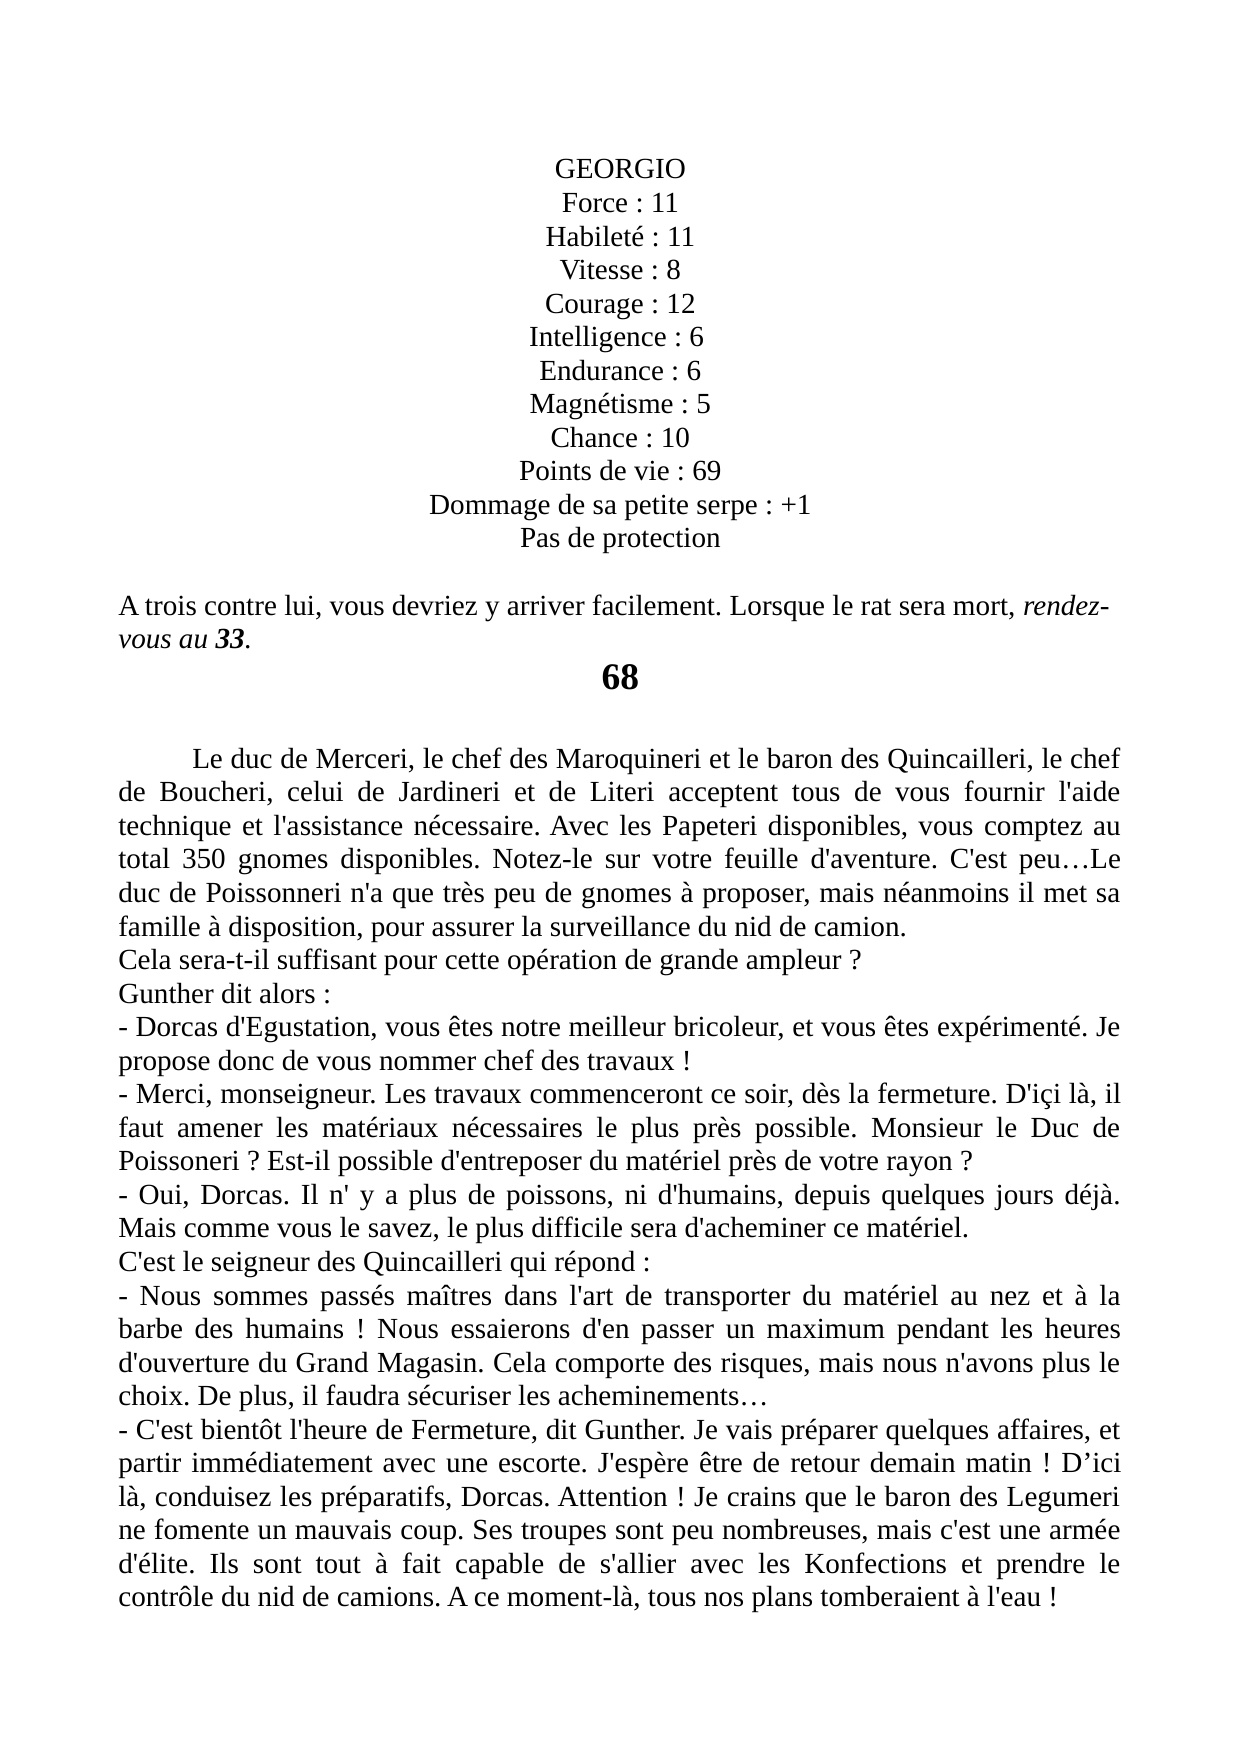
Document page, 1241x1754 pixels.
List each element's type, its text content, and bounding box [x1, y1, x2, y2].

text A trois contre lui, vous devriez y arriver facilement. Lorsque le rat sera mort, rendez-vous au 33. [118, 588, 1122, 655]
text Courage : 12 [118, 286, 1122, 319]
text - Oui, Dorcas. Il n' y a plus de poissons, ni d'humains, depuis quelques jours déjà. Mais comme vous le savez, le plus difficile sera d'acheminer ce matériel. [118, 1177, 1122, 1244]
text C'est le seigneur des Quincailleri qui répond : [118, 1244, 1122, 1278]
text Le duc de Merceri, le chef des Maroquineri et le baron des Quincailleri, le chef de Boucheri, celui de Jardineri et de Literi acceptent tous de vous fournir l'aide technique et l'assistance nécessaire. Avec les Papeteri disponibles, vous comptez au total 350 gnomes disponibles. Notez-le sur votre feuille d'aventure. C'est peu…Le duc de Poissonneri n'a que très peu de gnomes à proposer, mais néanmoins il met sa famille à disposition, pour assurer la surveillance du nid de camion. [118, 741, 1122, 942]
text Endurance : 6 [118, 353, 1122, 386]
text Intelligence : 6 [118, 319, 1122, 353]
text GEORGIO [118, 152, 1122, 185]
text Points de vie : 69 [118, 453, 1122, 487]
text Pas de protection [118, 521, 1122, 554]
text - Merci, monseigneur. Les travaux commenceront ce soir, dès la fermeture. D'içi là, il faut amener les matériaux nécessaires le plus près possible. Monsieur le Duc de Poissoneri ? Est-il possible d'entreposer du matériel près de votre rayon ? [118, 1076, 1122, 1177]
text - C'est bientôt l'heure de Fermeture, dit Gunther. Je vais préparer quelques affaires, et partir immédiatement avec une escorte. J'espère être de retour demain matin ! D’ici là, conduisez les préparatifs, Dorcas. Attention ! Je crains que le baron des Legumeri ne fomente un mauvais coup. Ses troupes sont peu nombreuses, mais c'est une armée d'élite. Ils sont tout à fait capable de s'allier avec les Konfections et prendre le contrôle du nid de camions. A ce moment-là, tous nos plans tomberaient à l'eau ! [118, 1412, 1122, 1613]
text Dommage de sa petite serpe : +1 [118, 487, 1122, 521]
text Chance : 10 [118, 420, 1122, 453]
text Habileté : 11 [118, 219, 1122, 252]
text 68 [118, 655, 1122, 698]
text Gunther dit alors : [118, 976, 1122, 1009]
text - Nous sommes passés maîtres dans l'art de transporter du matériel au nez et à la barbe des humains ! Nous essaierons d'en passer un maximum pendant les heures d'ouverture du Grand Magasin. Cela comporte des risques, mais nous n'avons plus le choix. De plus, il faudra sécuriser les acheminements… [118, 1278, 1122, 1412]
text Vitesse : 8 [118, 252, 1122, 286]
text Force : 11 [118, 185, 1122, 219]
text Magnétisme : 5 [118, 386, 1122, 420]
text Cela sera-t-il suffisant pour cette opération de grande ampleur ? [118, 942, 1122, 976]
text - Dorcas d'Egustation, vous êtes notre meilleur bricoleur, et vous êtes expérimenté. Je propose donc de vous nommer chef des travaux ! [118, 1009, 1122, 1076]
